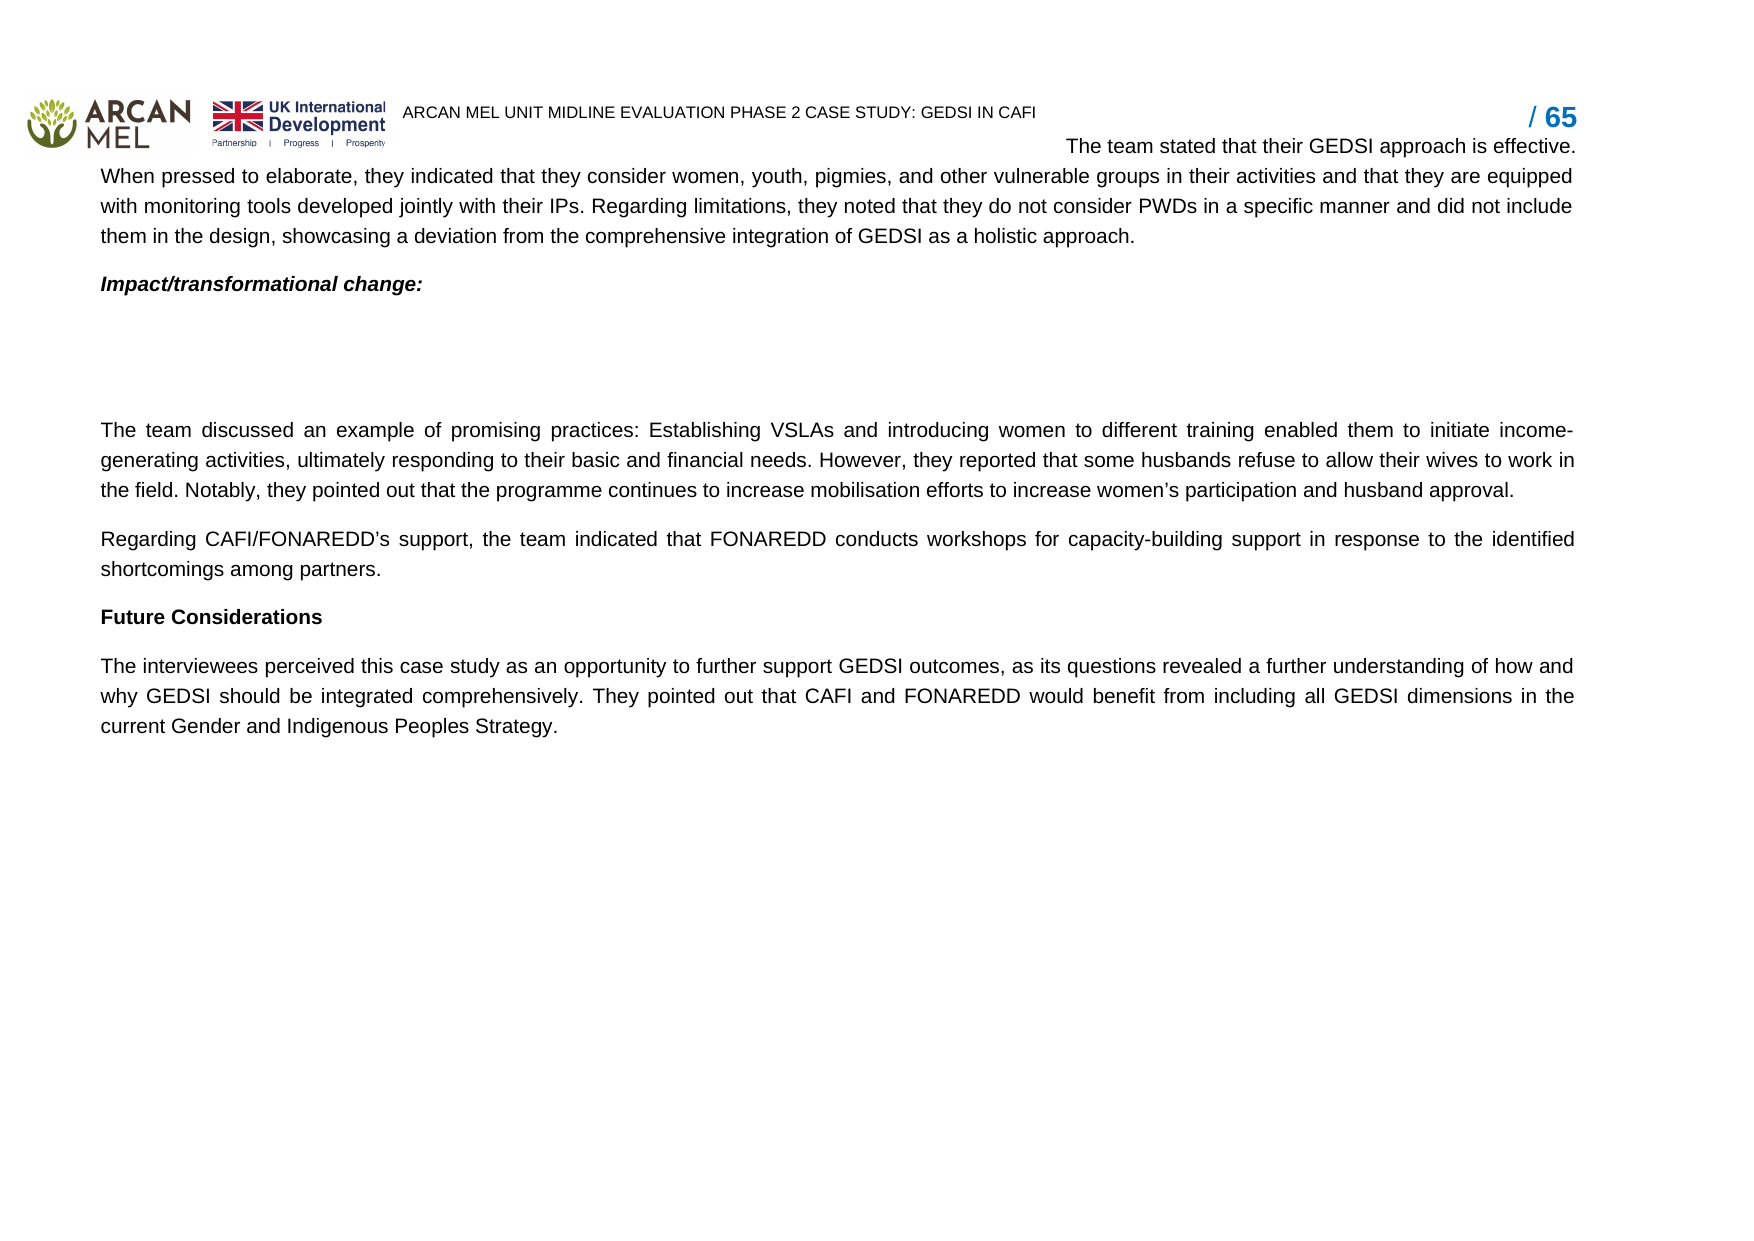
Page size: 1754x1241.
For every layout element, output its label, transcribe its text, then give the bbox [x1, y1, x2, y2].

text Regarding CAFI/FONAREDD’s support, the team indicated that FONAREDD conducts workshops for capacity-building support in response to the identified shortcomings among partners. [100, 527, 1577, 581]
text The interviewees perceived this case study as an opportunity to further support GEDSI outcomes, as its questions revealed a further understanding of how and why GEDSI should be integrated comprehensively. They pointed out that CAFI and FONAREDD would benefit from including all GEDSI dimensions in the current Gender and Indigenous Peoples Strategy. [100, 654, 1577, 738]
text The team stated that their GEDSI approach is effective. When pressed to elaborate, they indicated that they consider women, youth, pigmies, and other vulnerable groups in their activities and that they are equipped with monitoring tools developed jointly with their IPs. Regarding limitations, they noted that they do not consider PWDs in a specific manner and did not include them in the design, showcasing a deviation from the comprehensive integration of GEDSI as a holistic approach. [100, 134, 1577, 248]
text The team discussed an example of promising practices: Establishing VSLAs and introducing women to different training enabled them to initiate income-generating activities, ultimately responding to their basic and financial needs. However, they reported that some husbands refuse to allow their wives to work in the field. Notably, they pointed out that the programme continues to increase mobilisation efforts to increase women’s participation and husband approval. [100, 418, 1577, 502]
text Future Considerations [100, 605, 1577, 629]
text Impact/transformational change: [100, 272, 1577, 296]
